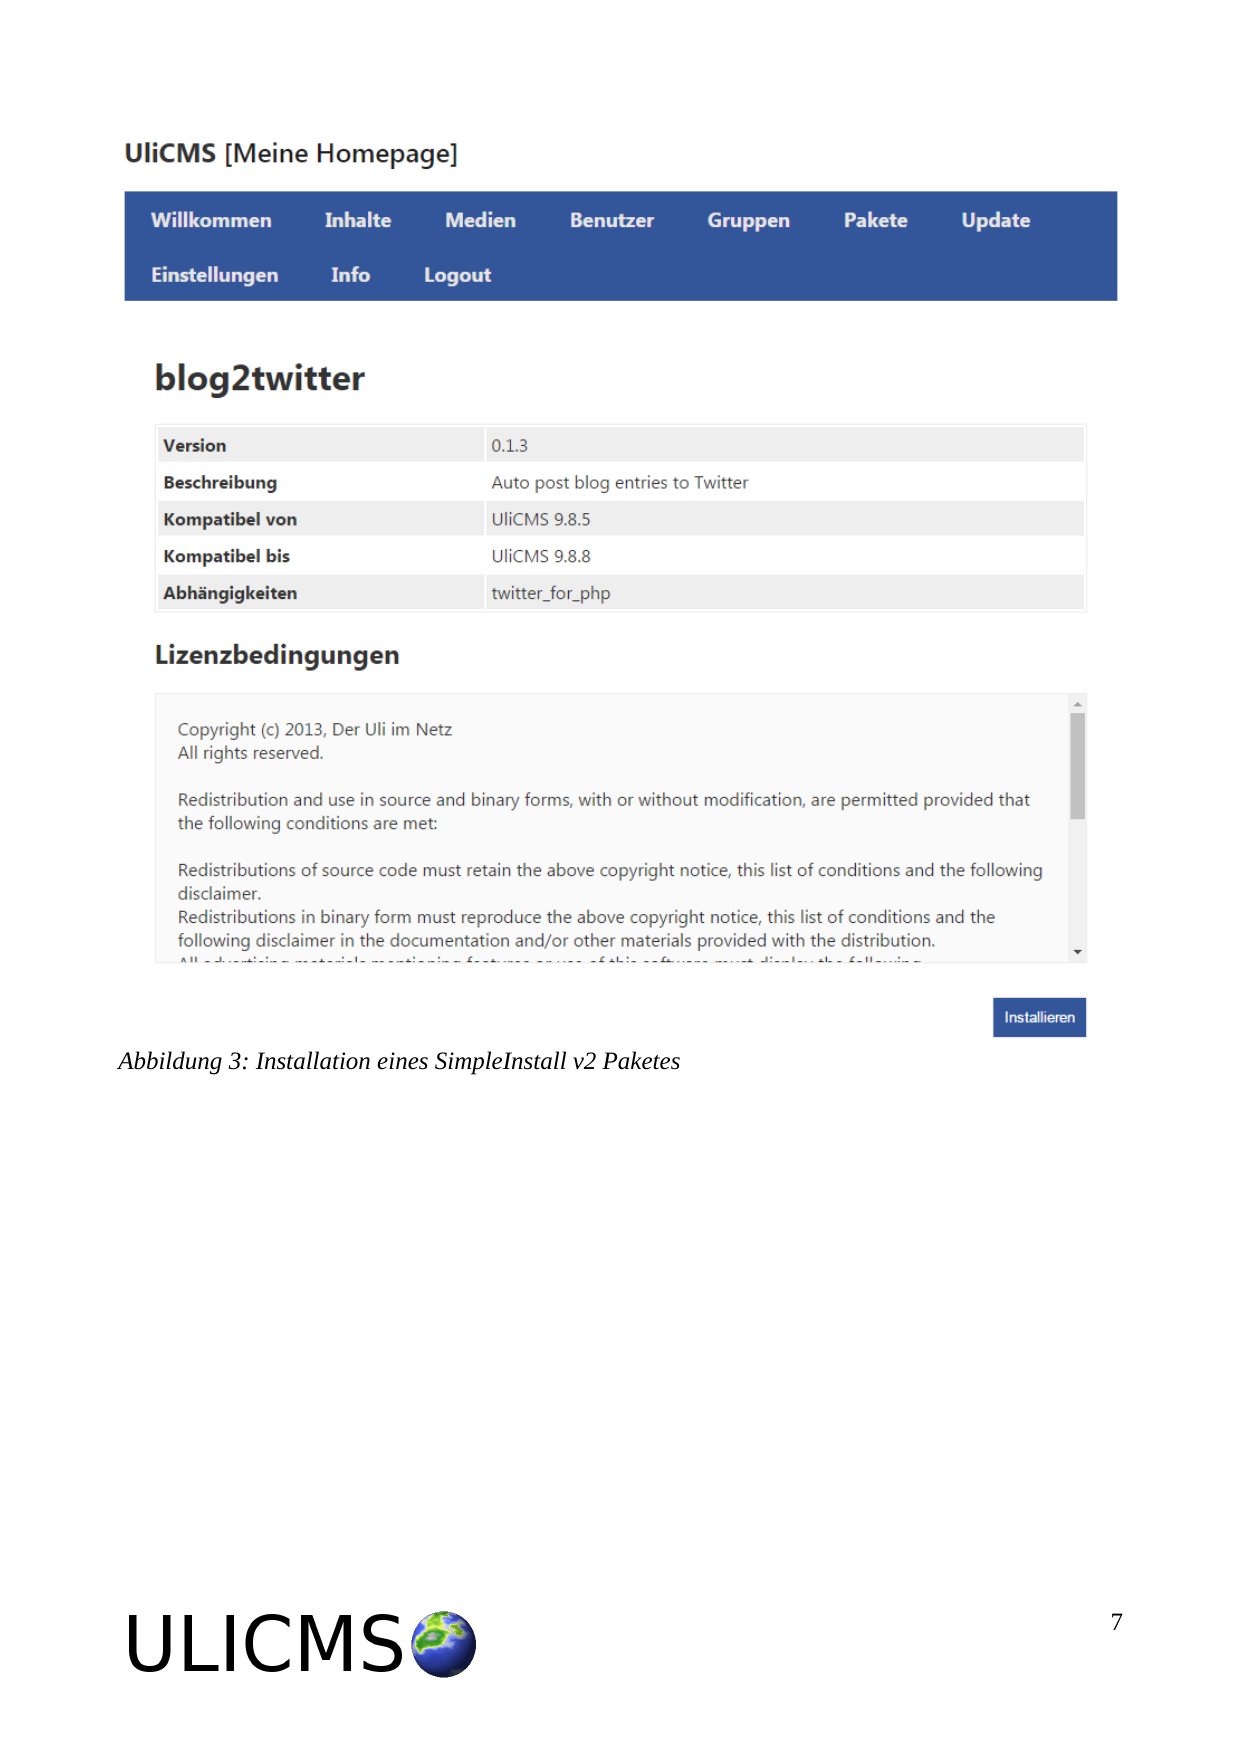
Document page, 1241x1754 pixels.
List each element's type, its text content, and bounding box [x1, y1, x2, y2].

text Abbildung 3: Installation eines SimpleInstall v2 Paketes [118, 1046, 1123, 1075]
picture [118, 130, 1123, 1046]
picture [118, 1607, 479, 1681]
